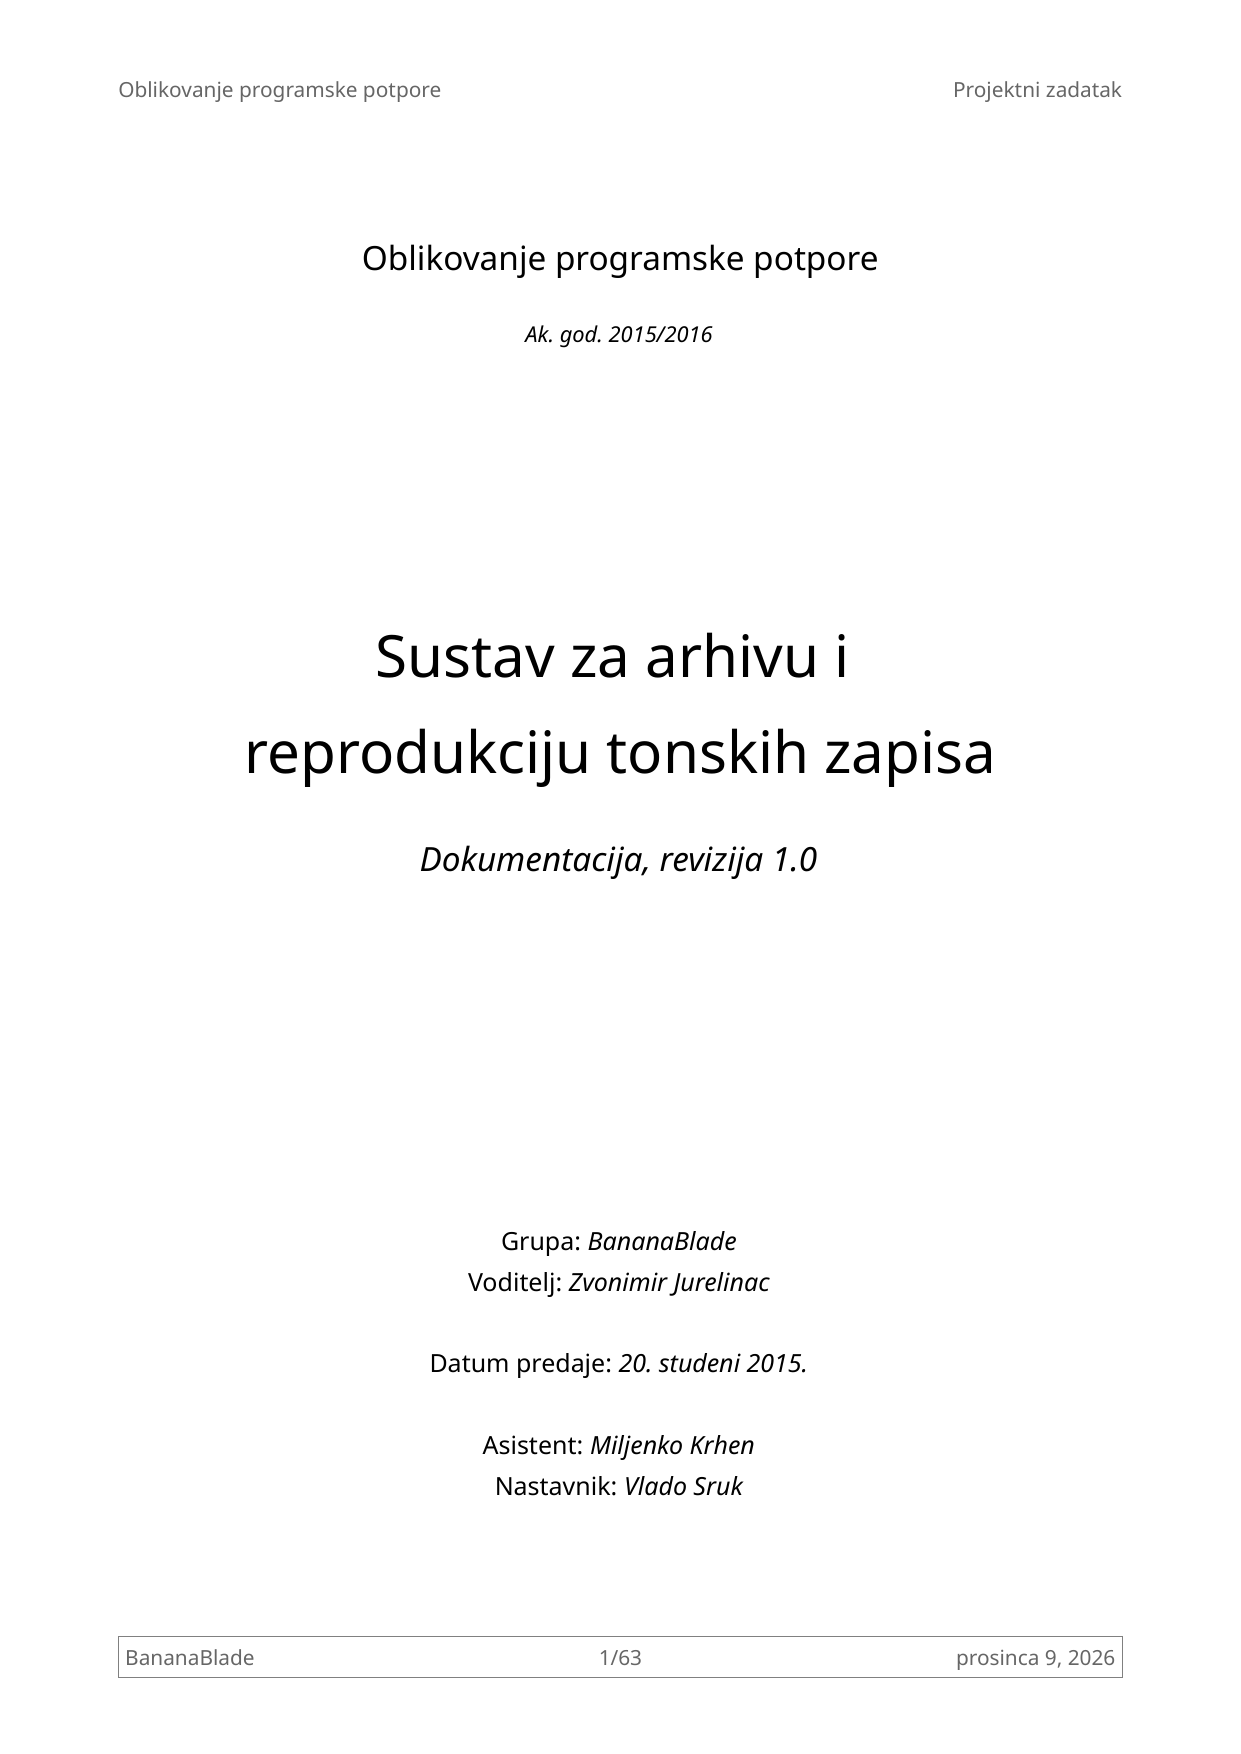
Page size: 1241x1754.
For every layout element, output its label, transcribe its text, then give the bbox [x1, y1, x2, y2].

text Grupa: BananaBlade Voditelj: Zvonimir Jurelinac Datum predaje: 20. studeni 2015. Asistent: Miljenko Krhen Nastavnik: Vlado Sruk [118, 1101, 1122, 1502]
text Sustav za arhivu i reprodukciju tonskih zapisa [118, 615, 1122, 790]
text Oblikovanje programske potpore [118, 235, 1122, 280]
text Dokumentacija, revizija 1.0 [118, 835, 1122, 881]
text Ak. god. 2015/2016 [118, 319, 1122, 348]
